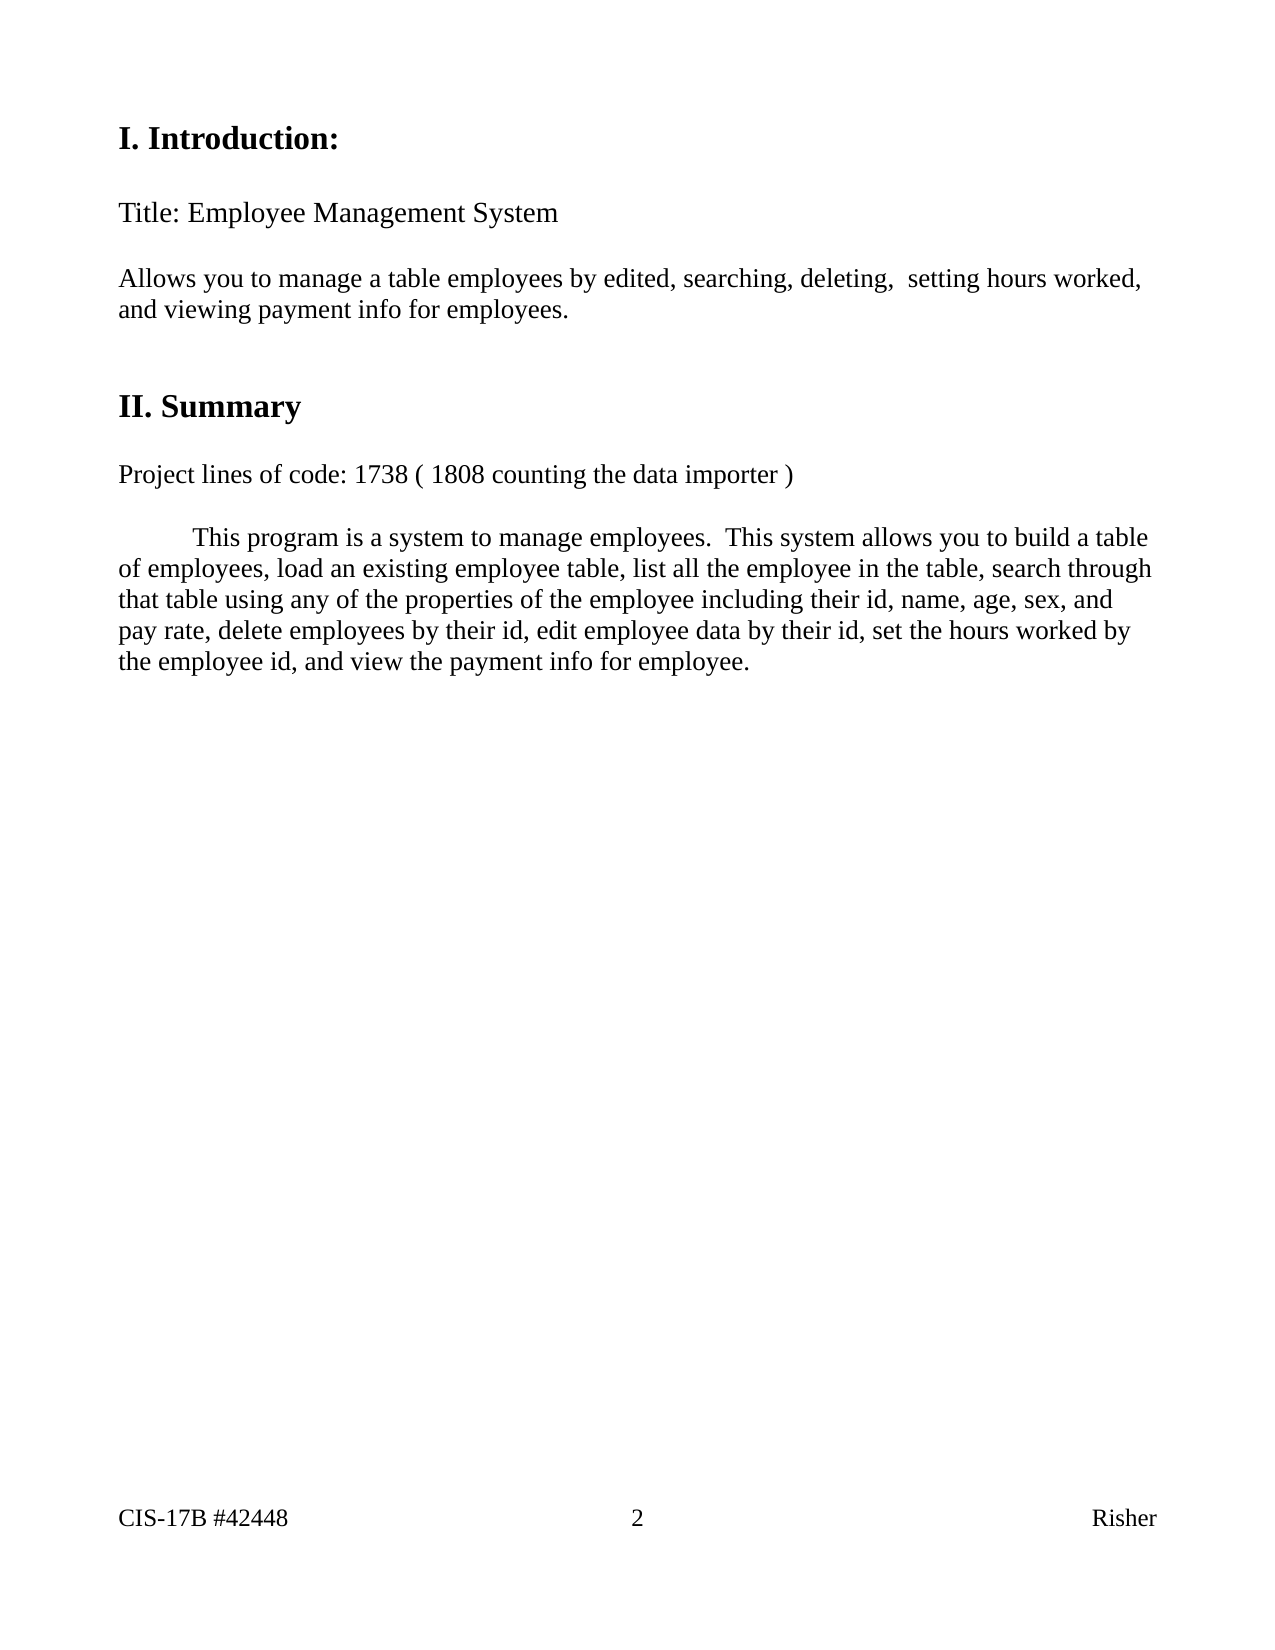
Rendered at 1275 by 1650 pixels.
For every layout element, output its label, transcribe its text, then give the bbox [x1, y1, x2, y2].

text This program is a system to manage employees. This system allows you to build a table of employees, load an existing employee table, list all the employee in the table, search through that table using any of the properties of the employee including their id, name, age, sex, and pay rate, delete employees by their id, edit employee data by their id, set the hours worked by the employee id, and view the payment info for employee. [118, 521, 1157, 676]
text I. Introduction: [118, 118, 1157, 156]
text II. Summary [118, 386, 1157, 425]
text Title: Employee Management System [118, 195, 1157, 228]
text Allows you to manage a table employees by edited, searching, deleting, setting hours worked, and viewing payment info for employees. [118, 262, 1157, 324]
text Project lines of code: 1738 ( 1808 counting the data importer ) [118, 458, 1157, 489]
